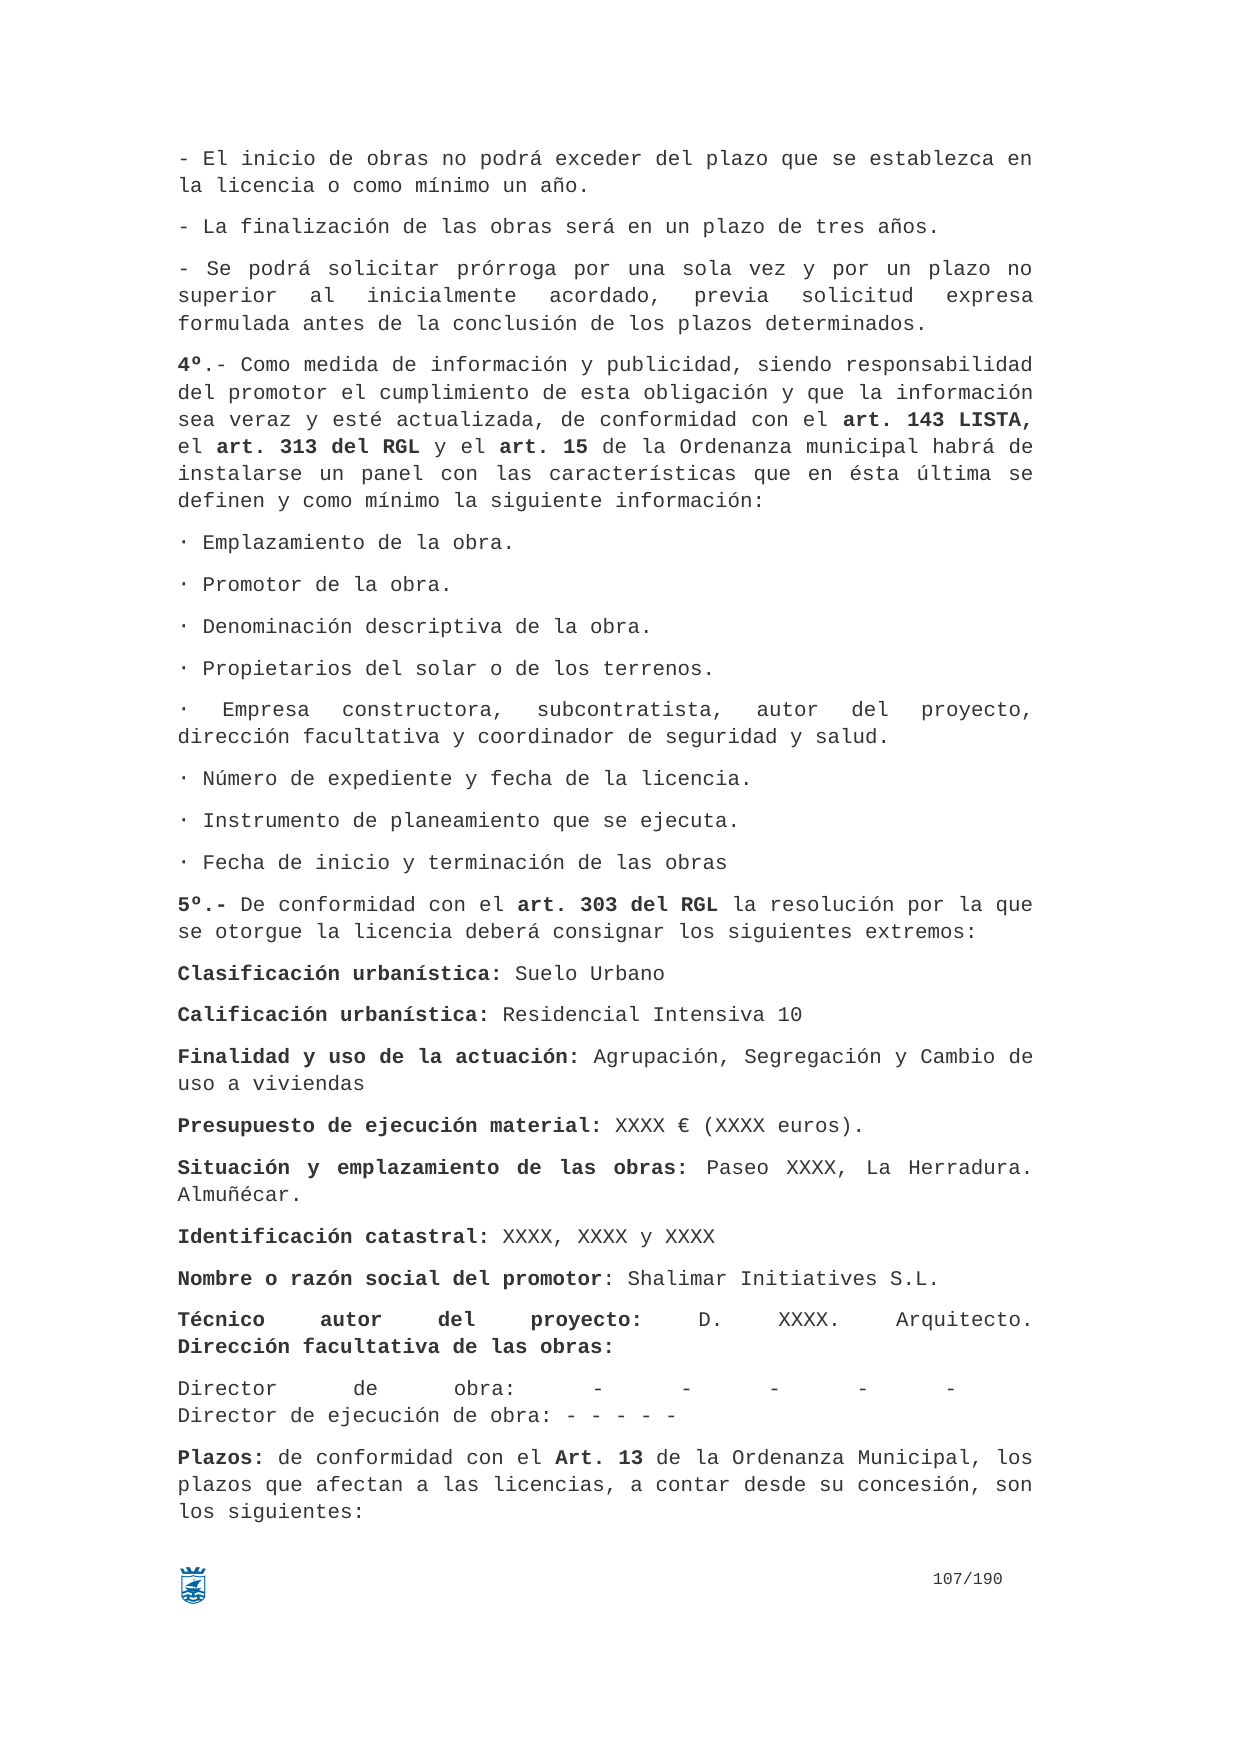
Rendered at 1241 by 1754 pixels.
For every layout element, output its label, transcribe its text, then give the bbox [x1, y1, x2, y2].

text ⋅ Emplazamiento de la obra. [177, 532, 1033, 556]
text Clasificación urbanística: Suelo Urbano [177, 962, 1033, 986]
text 5º.- De conformidad con el art. 303 del RGL la resolución por la que se otorgue la licencia deberá consignar los siguientes extremos: [177, 893, 1033, 944]
picture [177, 1562, 208, 1607]
text - Se podrá solicitar prórroga por una sola vez y por un plazo no superior al inicialmente acordado, previa solicitud expresa formulada antes de la conclusión de los plazos determinados. [177, 258, 1033, 336]
text ⋅ Número de expediente y fecha de la licencia. [177, 768, 1033, 792]
text ⋅ Propietarios del solar o de los terrenos. [177, 657, 1033, 681]
text ⋅ Promotor de la obra. [177, 574, 1033, 598]
text Técnico autor del proyecto: D. XXXX. Arquitecto. Dirección facultativa de las obras: [177, 1309, 1033, 1360]
text 4º.- Como medida de información y publicidad, siendo responsabilidad del promotor el cumplimiento de esta obligación y que la información sea veraz y esté actualizada, de conformidad con el art. 143 LISTA, el art. 313 del RGL y el art. 15 de la Ordenanza municipal habrá de instalarse un panel con las características que en ésta última se definen y como mínimo la siguiente información: [177, 354, 1033, 514]
text ⋅ Empresa constructora, subcontratista, autor del proyecto, dirección facultativa y coordinador de seguridad y salud. [177, 699, 1033, 750]
text Situación y emplazamiento de las obras: Paseo XXXX, La Herradura. Almuñécar. [177, 1157, 1033, 1208]
text - El inicio de obras no podrá exceder del plazo que se establezca en la licencia o como mínimo un año. [177, 148, 1033, 198]
text Director de obra: - - - - - Director de ejecución de obra: - - - - - [177, 1378, 1033, 1429]
text Identificación catastral: XXXX, XXXX y XXXX [177, 1226, 1033, 1249]
text ⋅ Instrumento de planeamiento que se ejecuta. [177, 810, 1033, 834]
text Finalidad y uso de la actuación: Agrupación, Segregación y Cambio de uso a viviendas [177, 1046, 1033, 1097]
text - La finalización de las obras será en un plazo de tres años. [177, 217, 1033, 240]
text ⋅ Denominación descriptiva de la obra. [177, 616, 1033, 639]
text Plazos: de conformidad con el Art. 13 de la Ordenanza Municipal, los plazos que afectan a las licencias, a contar desde su concesión, son los siguientes: [177, 1447, 1033, 1525]
text Calificación urbanística: Residencial Intensiva 10 [177, 1004, 1033, 1028]
text ⋅ Fecha de inicio y terminación de las obras [177, 852, 1033, 875]
text Nombre o razón social del promotor: Shalimar Initiatives S.L. [177, 1267, 1033, 1291]
text Presupuesto de ejecución material: XXXX € (XXXX euros). [177, 1115, 1033, 1139]
